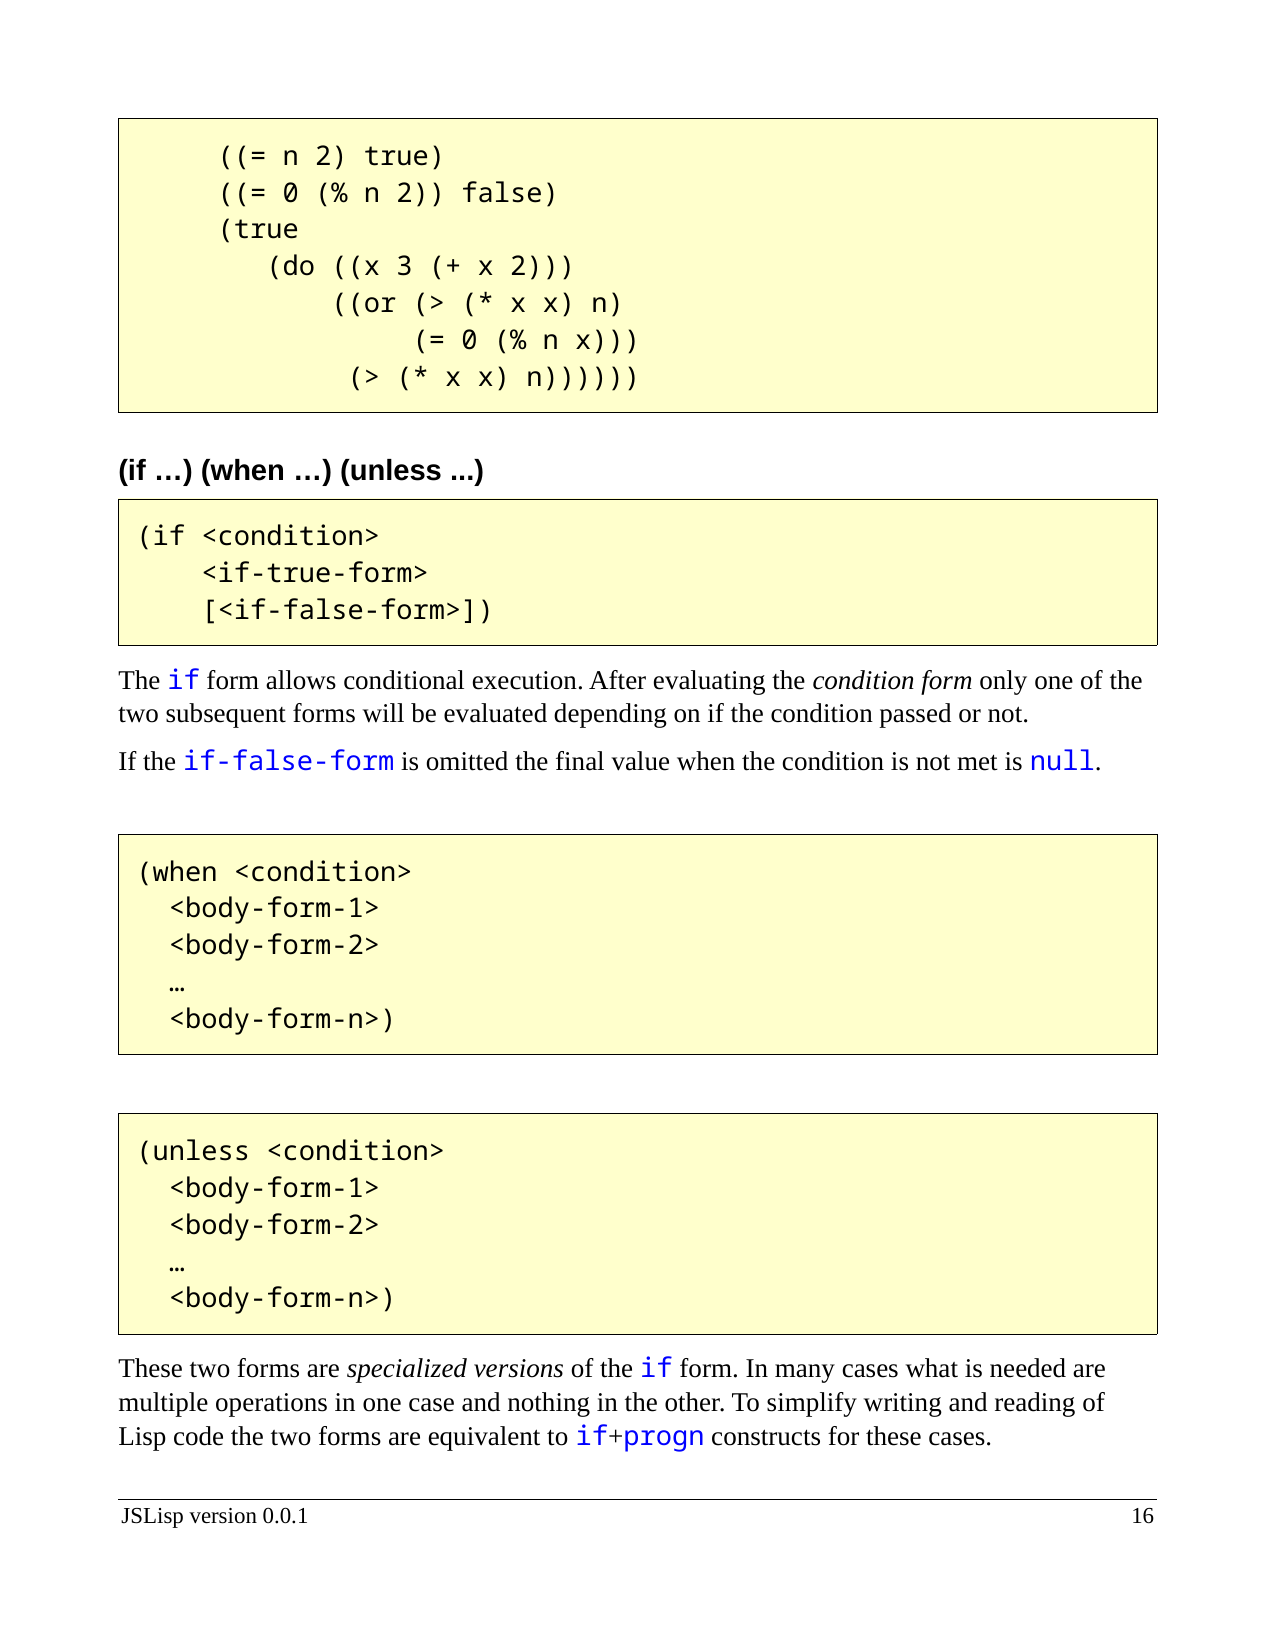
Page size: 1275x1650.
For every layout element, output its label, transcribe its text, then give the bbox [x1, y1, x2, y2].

text ((= n 2) true) ((= 0 (% n 2)) false) (true (do ((x 3 (+ x 2))) ((or (> (* x x) n) (= 0 (% n x))) (> (* x x) n)))))) [119, 119, 1157, 412]
text These two forms are specialized versions of the if form. In many cases what is needed are multiple operations in one case and nothing in the other. To simplify writing and reading of Lisp code the two forms are equivalent to if+progn constructs for these cases. [118, 1349, 1157, 1454]
text The if form allows conditional execution. After evaluating the condition form only one of the two subsequent forms will be evaluated depending on if the condition passed or not. [118, 660, 1157, 728]
text (if <condition> <if-true-form> [<if-false-form>]) [119, 500, 1157, 645]
text (when <condition> <body-form-1> <body-form-2> … <body-form-n>) [119, 835, 1157, 1054]
subtitle (if …) (when …) (unless ...) [118, 452, 1157, 486]
text (unless <condition> <body-form-1> <body-form-2> … <body-form-n>) [119, 1114, 1157, 1334]
text If the if-false-form is omitted the final value when the condition is not met is null. [118, 741, 1157, 778]
